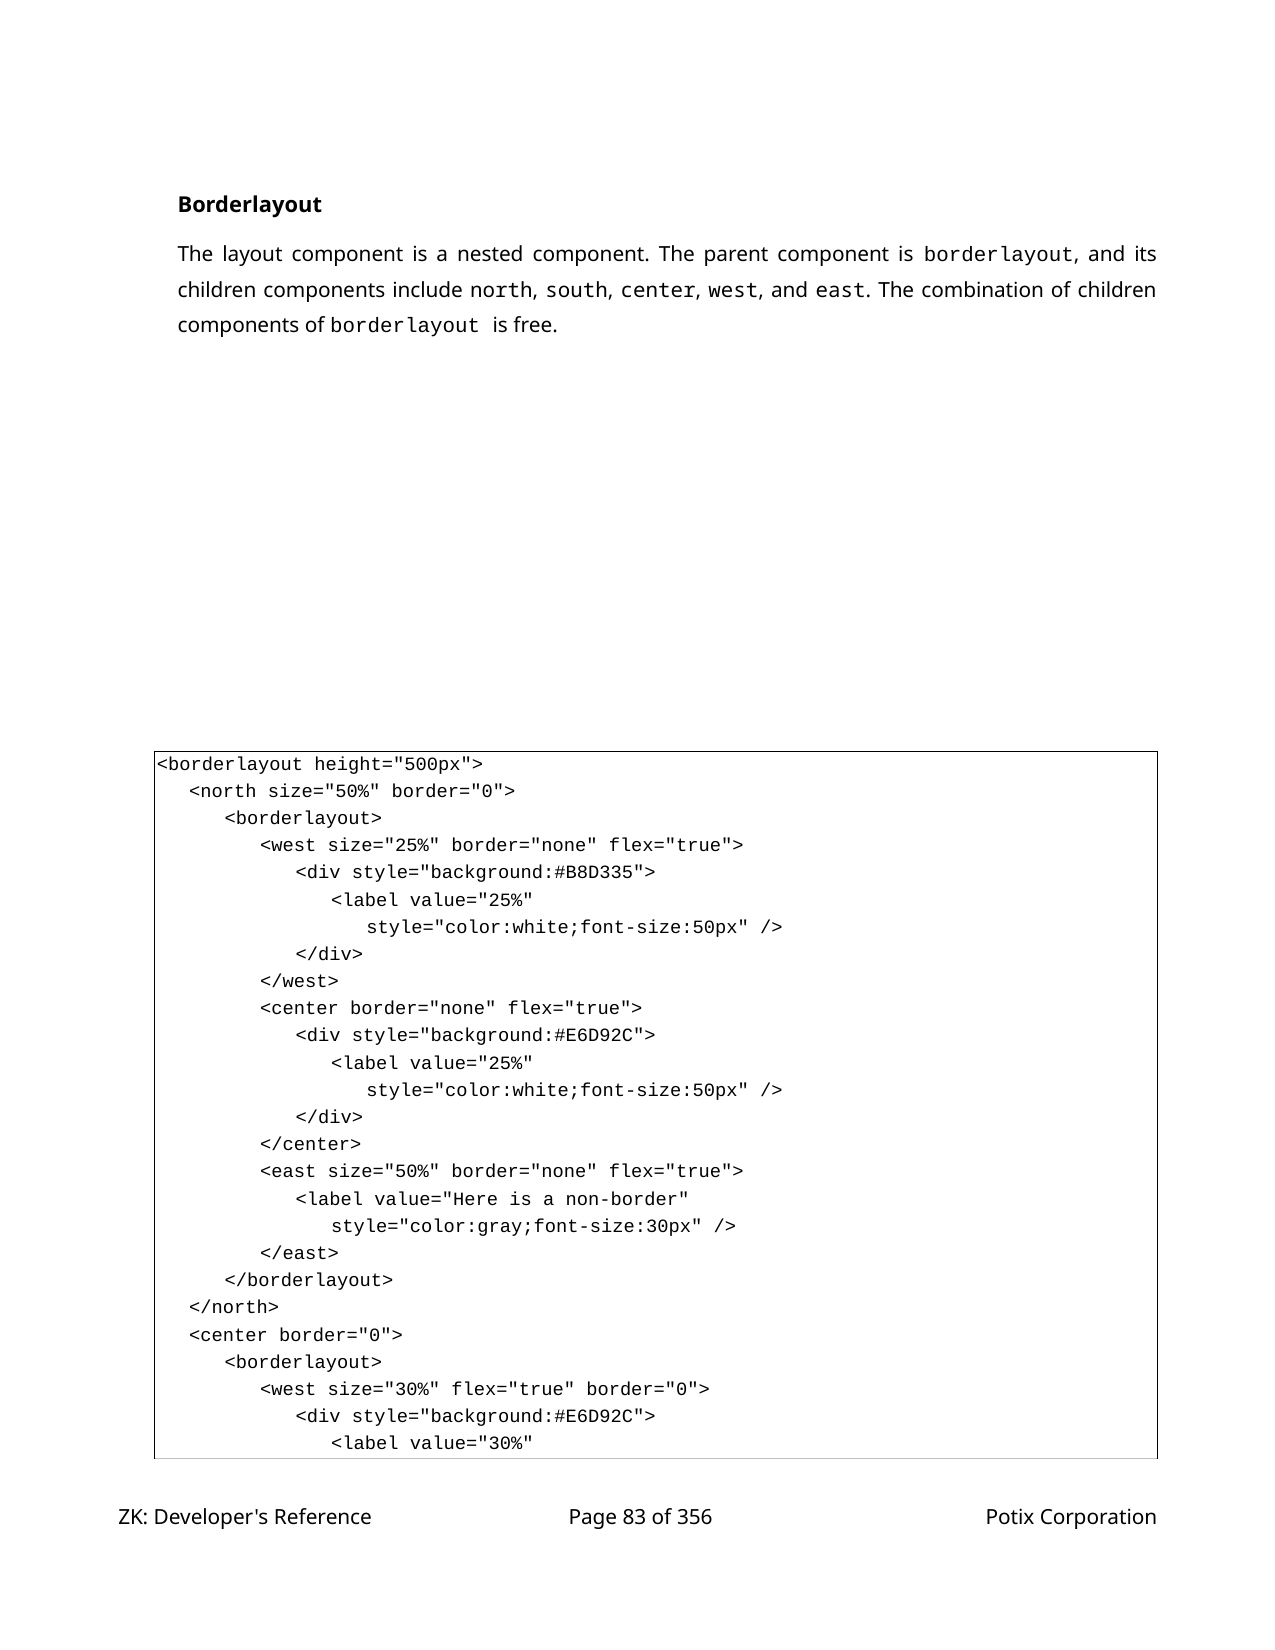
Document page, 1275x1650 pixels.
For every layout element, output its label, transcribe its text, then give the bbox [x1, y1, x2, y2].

text <label value="25%" [155, 887, 1157, 912]
text <label value="30%" [155, 1431, 1157, 1458]
text <north size="50%" border="0"> [155, 779, 1157, 803]
text <west size="25%" border="none" flex="true"> [155, 833, 1157, 857]
text </west> [155, 969, 1157, 993]
text <center border="none" flex="true"> [155, 996, 1157, 1020]
text <east size="50%" border="none" flex="true"> [155, 1159, 1157, 1183]
text style="color:white;font-size:50px" /> [155, 1078, 1157, 1102]
text <div style="background:#B8D335"> [155, 860, 1157, 884]
text <div style="background:#E6D92C"> [155, 1404, 1157, 1428]
text <borderlayout height="500px"> [155, 752, 1157, 776]
text </borderlayout> [155, 1268, 1157, 1292]
text style="color:white;font-size:50px" /> [155, 914, 1157, 939]
text <borderlayout> [155, 1349, 1157, 1374]
text </div> [155, 942, 1157, 966]
text <label value="Here is a non-border" [155, 1186, 1157, 1211]
text <borderlayout> [155, 806, 1157, 830]
text </north> [155, 1295, 1157, 1319]
text style="color:gray;font-size:30px" /> [155, 1214, 1157, 1238]
text <div style="background:#E6D92C"> [155, 1023, 1157, 1048]
text <center border="0"> [155, 1322, 1157, 1347]
text </div> [155, 1105, 1157, 1129]
text The layout component is a nested component. The parent component is borderlayout, and its children components include north, south, center, west, and east. The combination of children components of borderlayout is free. [177, 239, 1157, 339]
text </east> [155, 1241, 1157, 1265]
subtitle Borderlayout [177, 189, 1157, 219]
text <west size="30%" flex="true" border="0"> [155, 1377, 1157, 1401]
text </center> [155, 1132, 1157, 1156]
text <label value="25%" [155, 1051, 1157, 1075]
